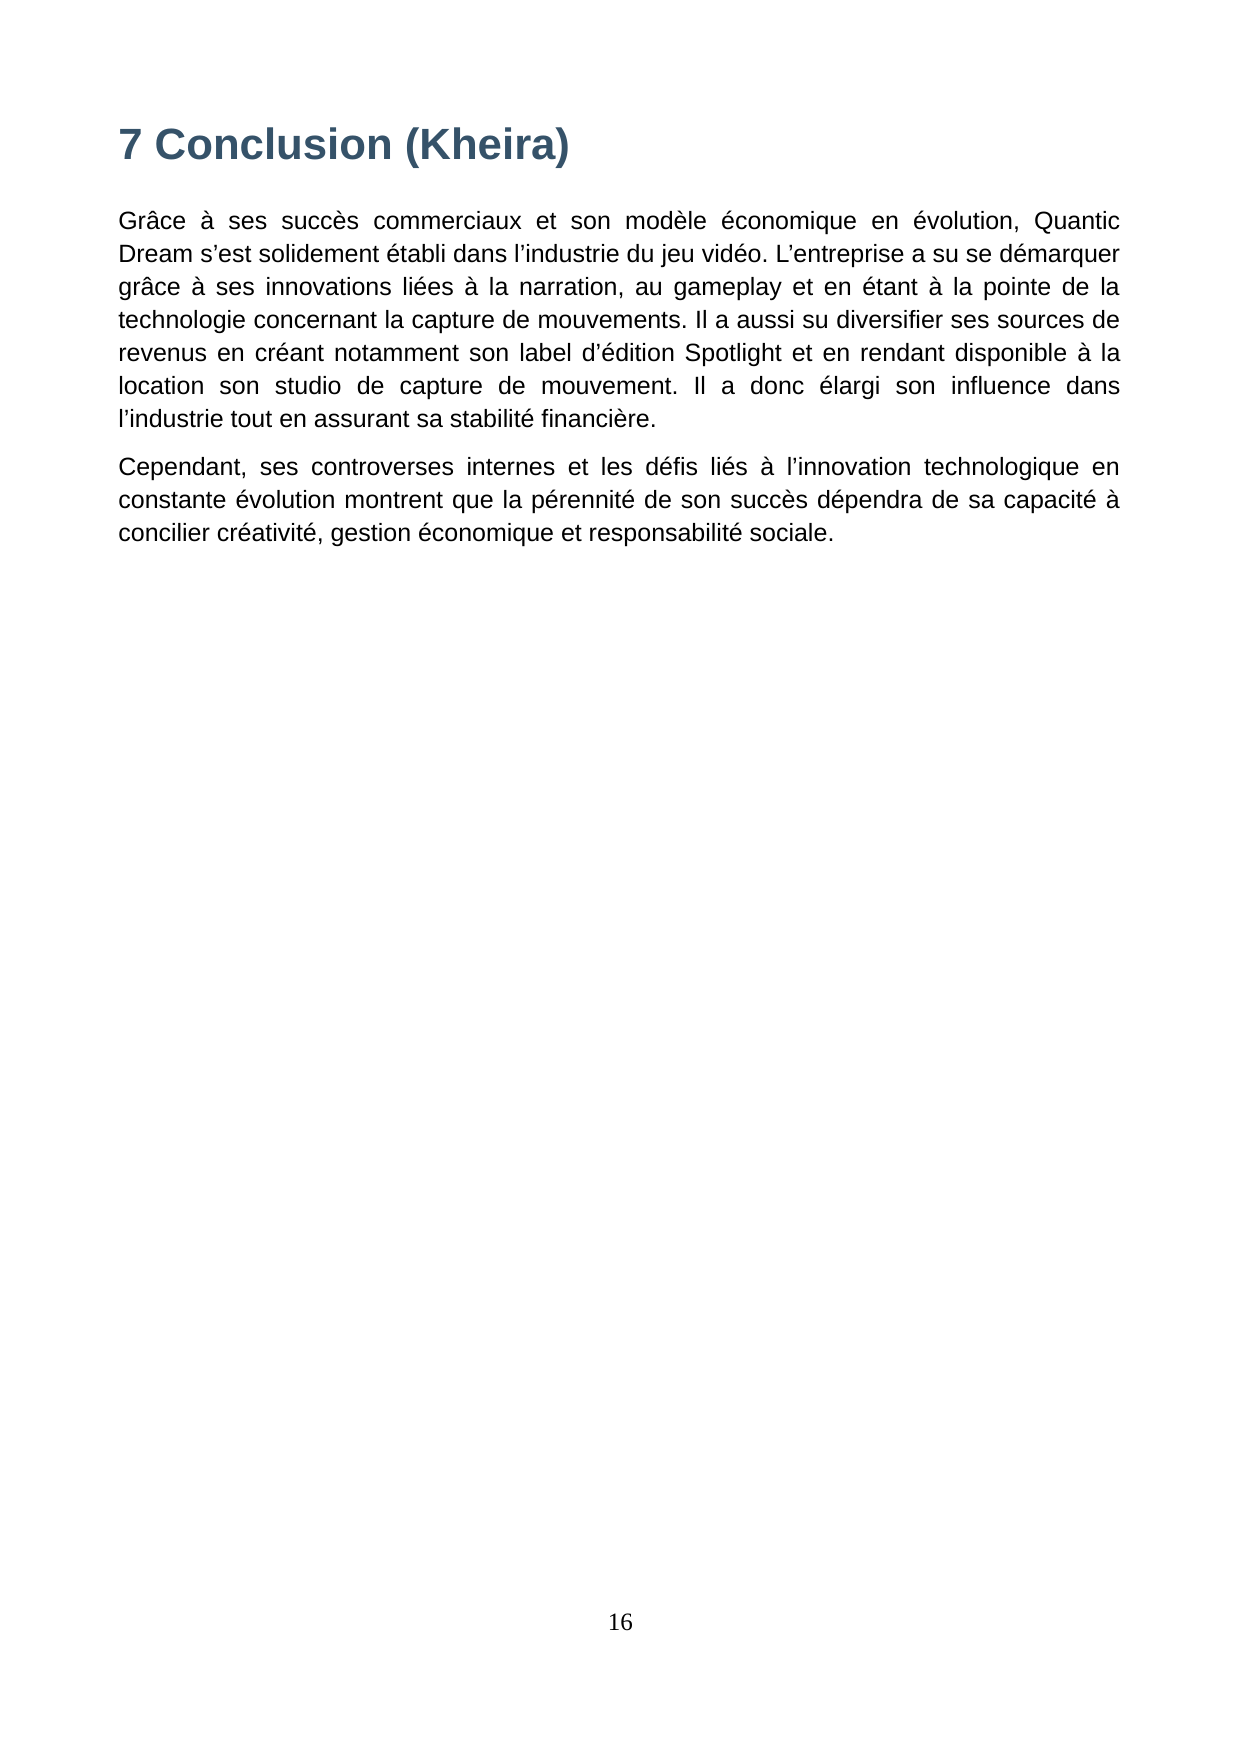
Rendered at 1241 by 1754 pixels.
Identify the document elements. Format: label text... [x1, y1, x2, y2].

text Grâce à ses succès commerciaux et son modèle économique en évolution, Quantic Dream s’est solidement établi dans l’industrie du jeu vidéo. L’entreprise a su se démarquer grâce à ses innovations liées à la narration, au gameplay et en étant à la pointe de la technologie concernant la capture de mouvements. Il a aussi su diversifier ses sources de revenus en créant notamment son label d’édition Spotlight et en rendant disponible à la location son studio de capture de mouvement. Il a donc élargi son influence dans l’industrie tout en assurant sa stabilité financière. [118, 206, 1122, 433]
text Cependant, ses controverses internes et les défis liés à l’innovation technologique en constante évolution montrent que la pérennité de son succès dépendra de sa capacité à concilier créativité, gestion économique et responsabilité sociale. [118, 452, 1122, 546]
subtitle 7 Conclusion (Kheira) [118, 118, 1122, 168]
